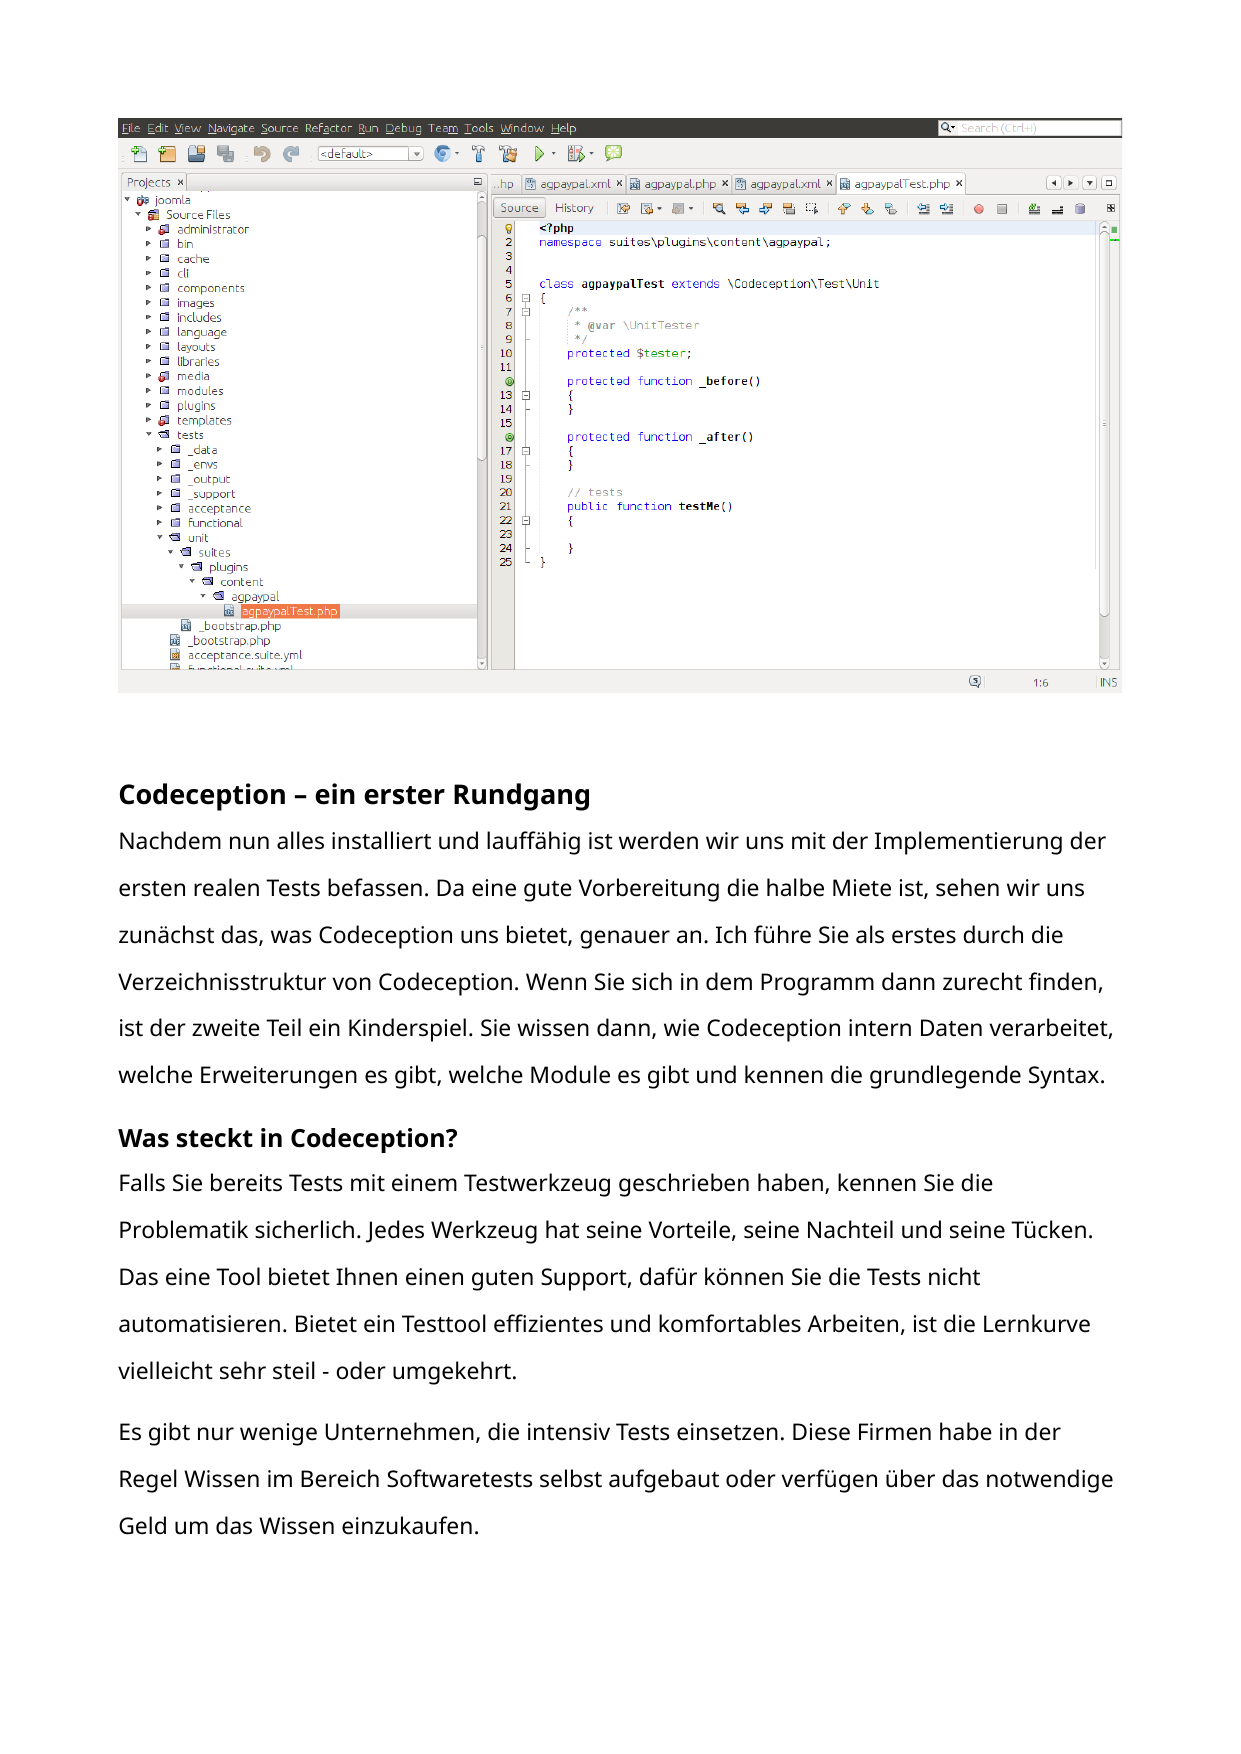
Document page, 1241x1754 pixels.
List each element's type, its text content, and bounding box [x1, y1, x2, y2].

picture [118, 118, 1123, 693]
subtitle Codeception – ein erster Rundgang [118, 776, 1122, 812]
subtitle Was steckt in Codeception? [118, 1121, 1122, 1155]
text Nachdem nun alles installiert und lauffähig ist werden wir uns mit der Implementierung der ersten realen Tests befassen. Da eine gute Vorbereitung die halbe Miete ist, sehen wir uns zunächst das, was Codeception uns bietet, genauer an. Ich führe Sie als erstes durch die Verzeichnisstruktur von Codeception. Wenn Sie sich in dem Programm dann zurecht finden, ist der zweite Teil ein Kinderspiel. Sie wissen dann, wie Codeception intern Daten verarbeitet, welche Erweiterungen es gibt, welche Module es gibt und kennen die grundlegende Syntax. [118, 825, 1122, 1091]
text Falls Sie bereits Tests mit einem Testwerkzeug geschrieben haben, kennen Sie die Problematik sicherlich. Jedes Werkzeug hat seine Vorteile, seine Nachteil und seine Tücken. Das eine Tool bietet Ihnen einen guten Support, dafür können Sie die Tests nicht automatisieren. Bietet ein Testtool effizientes und komfortables Arbeiten, ist die Lernkurve vielleicht sehr steil - oder umgekehrt. [118, 1167, 1122, 1386]
text Es gibt nur wenige Unternehmen, die intensiv Tests einsetzen. Diese Firmen habe in der Regel Wissen im Bereich Softwaretests selbst aufgebaut oder verfügen über das notwendige Geld um das Wissen einzukaufen. [118, 1416, 1122, 1541]
